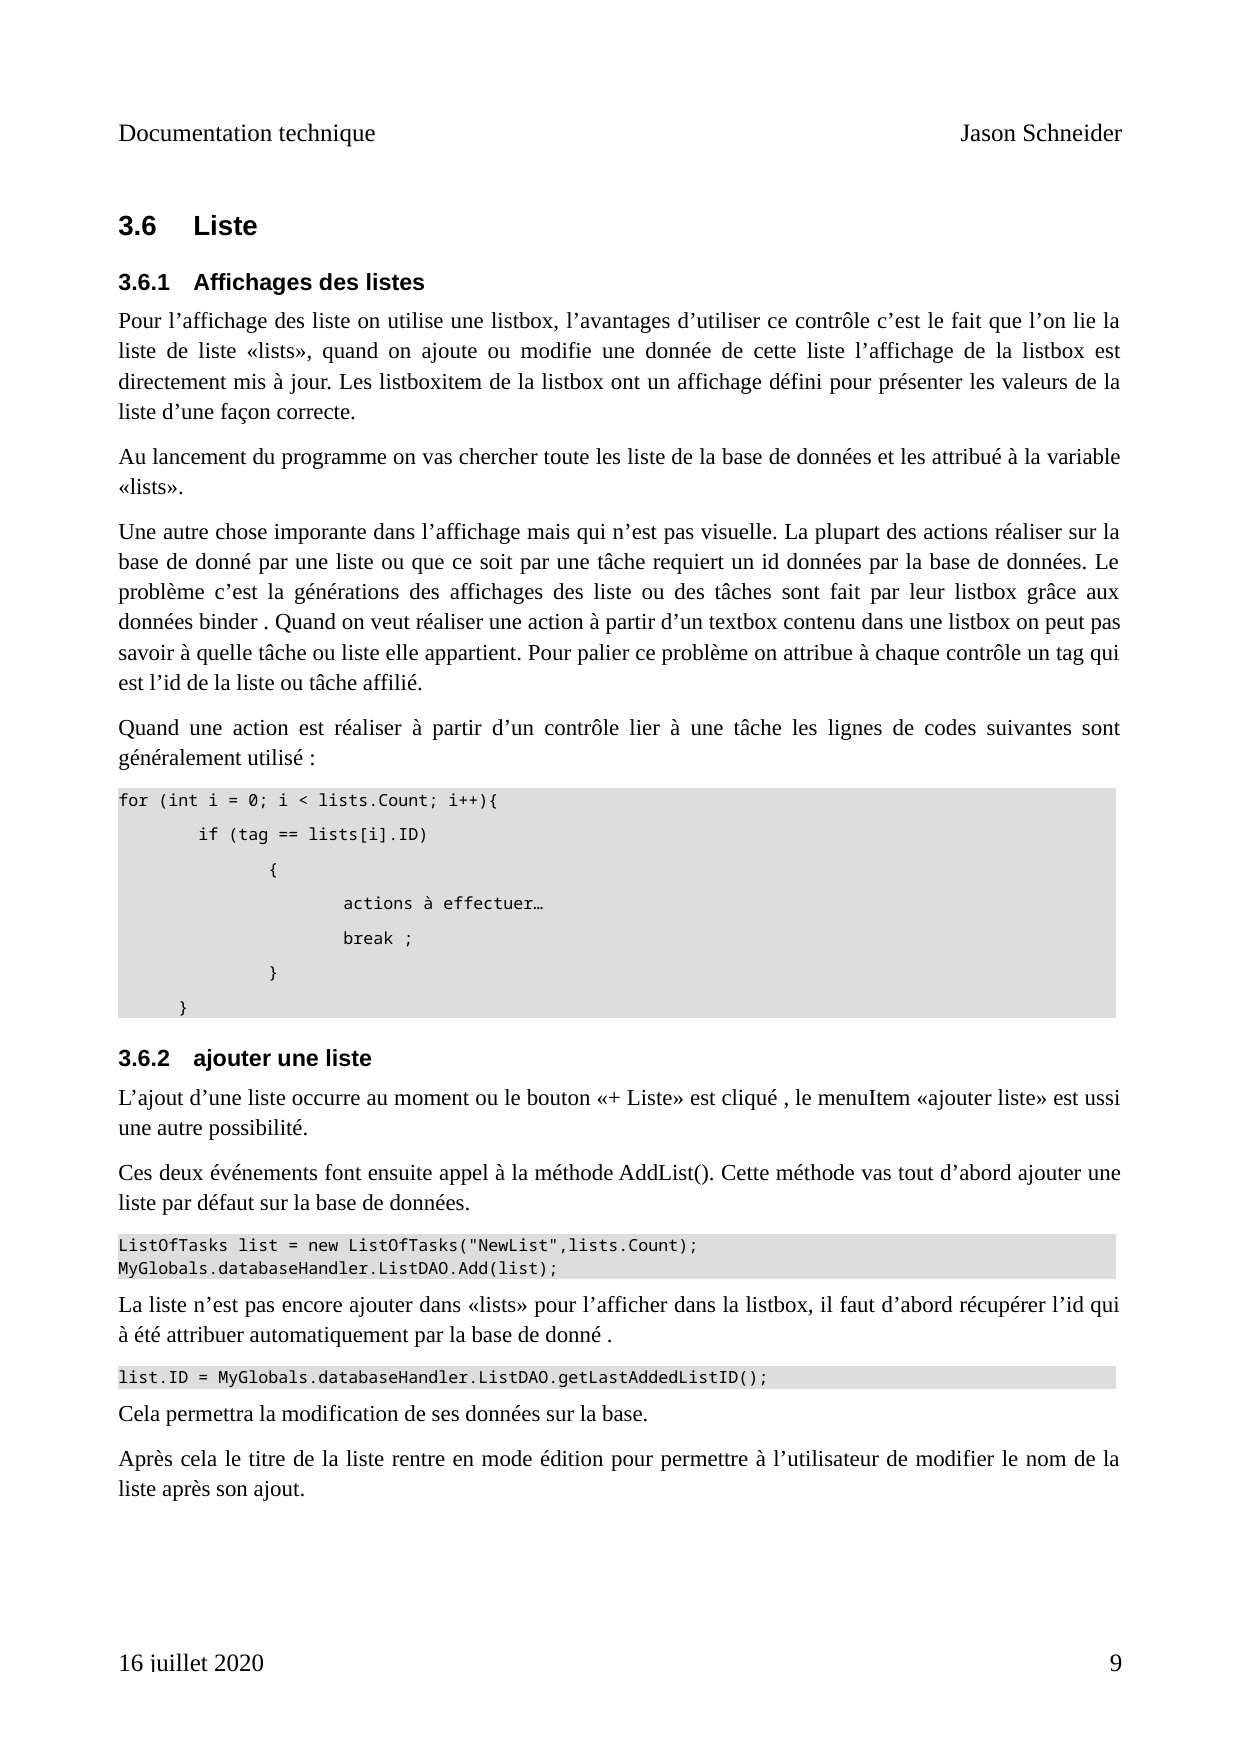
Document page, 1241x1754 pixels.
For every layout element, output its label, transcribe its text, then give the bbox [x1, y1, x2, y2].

text { [118, 857, 1116, 880]
text for (int i = 0; i < lists.Count; i++){ [118, 788, 1116, 811]
text Cela permettra la modification de ses données sur la base. [118, 1400, 1122, 1427]
text Après cela le titre de la liste rentre en mode édition pour permettre à l’utilisateur de modifier le nom de la liste après son ajout. [118, 1445, 1122, 1502]
subtitle Affichages des listes [118, 268, 1122, 295]
text } [118, 961, 1116, 984]
text Une autre chose imporante dans l’affichage mais qui n’est pas visuelle. La plupart des actions réaliser sur la base de donné par une liste ou que ce soit par une tâche requiert un id données par la base de données. Le problème c’est la générations des affichages des liste ou des tâches sont fait par leur listbox grâce aux données binder . Quand on veut réaliser une action à partir d’un textbox contenu dans une listbox on peut pas savoir à quelle tâche ou liste elle appartient. Pour palier ce problème on attribue à chaque contrôle un tag qui est l’id de la liste ou tâche affilié. [118, 518, 1122, 695]
text list.ID = MyGlobals.databaseHandler.ListDAO.getLastAddedListID(); [118, 1366, 1116, 1389]
subtitle Liste [118, 209, 1122, 241]
text Pour l’affichage des liste on utilise une listbox, l’avantages d’utiliser ce contrôle c’est le fait que l’on lie la liste de liste «lists», quand on ajoute ou modifie une donnée de cette liste l’affichage de la listbox est directement mis à jour. Les listboxitem de la listbox ont un affichage défini pour présenter les valeurs de la liste d’une façon correcte. [118, 307, 1122, 424]
text if (tag == lists[i].ID) [118, 823, 1116, 846]
text ListOfTasks list = new ListOfTasks("NewList",lists.Count); MyGlobals.databaseHandler.ListDAO.Add(list); [118, 1234, 1116, 1279]
text Au lancement du programme on vas chercher toute les liste de la base de données et les attribué à la variable «lists». [118, 443, 1122, 499]
text } [118, 995, 1116, 1018]
text actions à effectuer… [118, 892, 1116, 915]
text Ces deux événements font ensuite appel à la méthode AddList(). Cette méthode vas tout d’abord ajouter une liste par défaut sur la base de données. [118, 1159, 1122, 1215]
text L’ajout d’une liste occurre au moment ou le bouton «+ Liste» est cliqué , le menuItem «ajouter liste» est ussi une autre possibilité. [118, 1084, 1122, 1140]
subtitle ajouter une liste [118, 1044, 1122, 1071]
text break ; [118, 926, 1116, 949]
text Quand une action est réaliser à partir d’un contrôle lier à une tâche les lignes de codes suivantes sont généralement utilisé : [118, 713, 1122, 770]
text La liste n’est pas encore ajouter dans «lists» pour l’afficher dans la listbox, il faut d’abord récupérer l’id qui à été attribuer automatiquement par la base de donné . [118, 1291, 1122, 1347]
